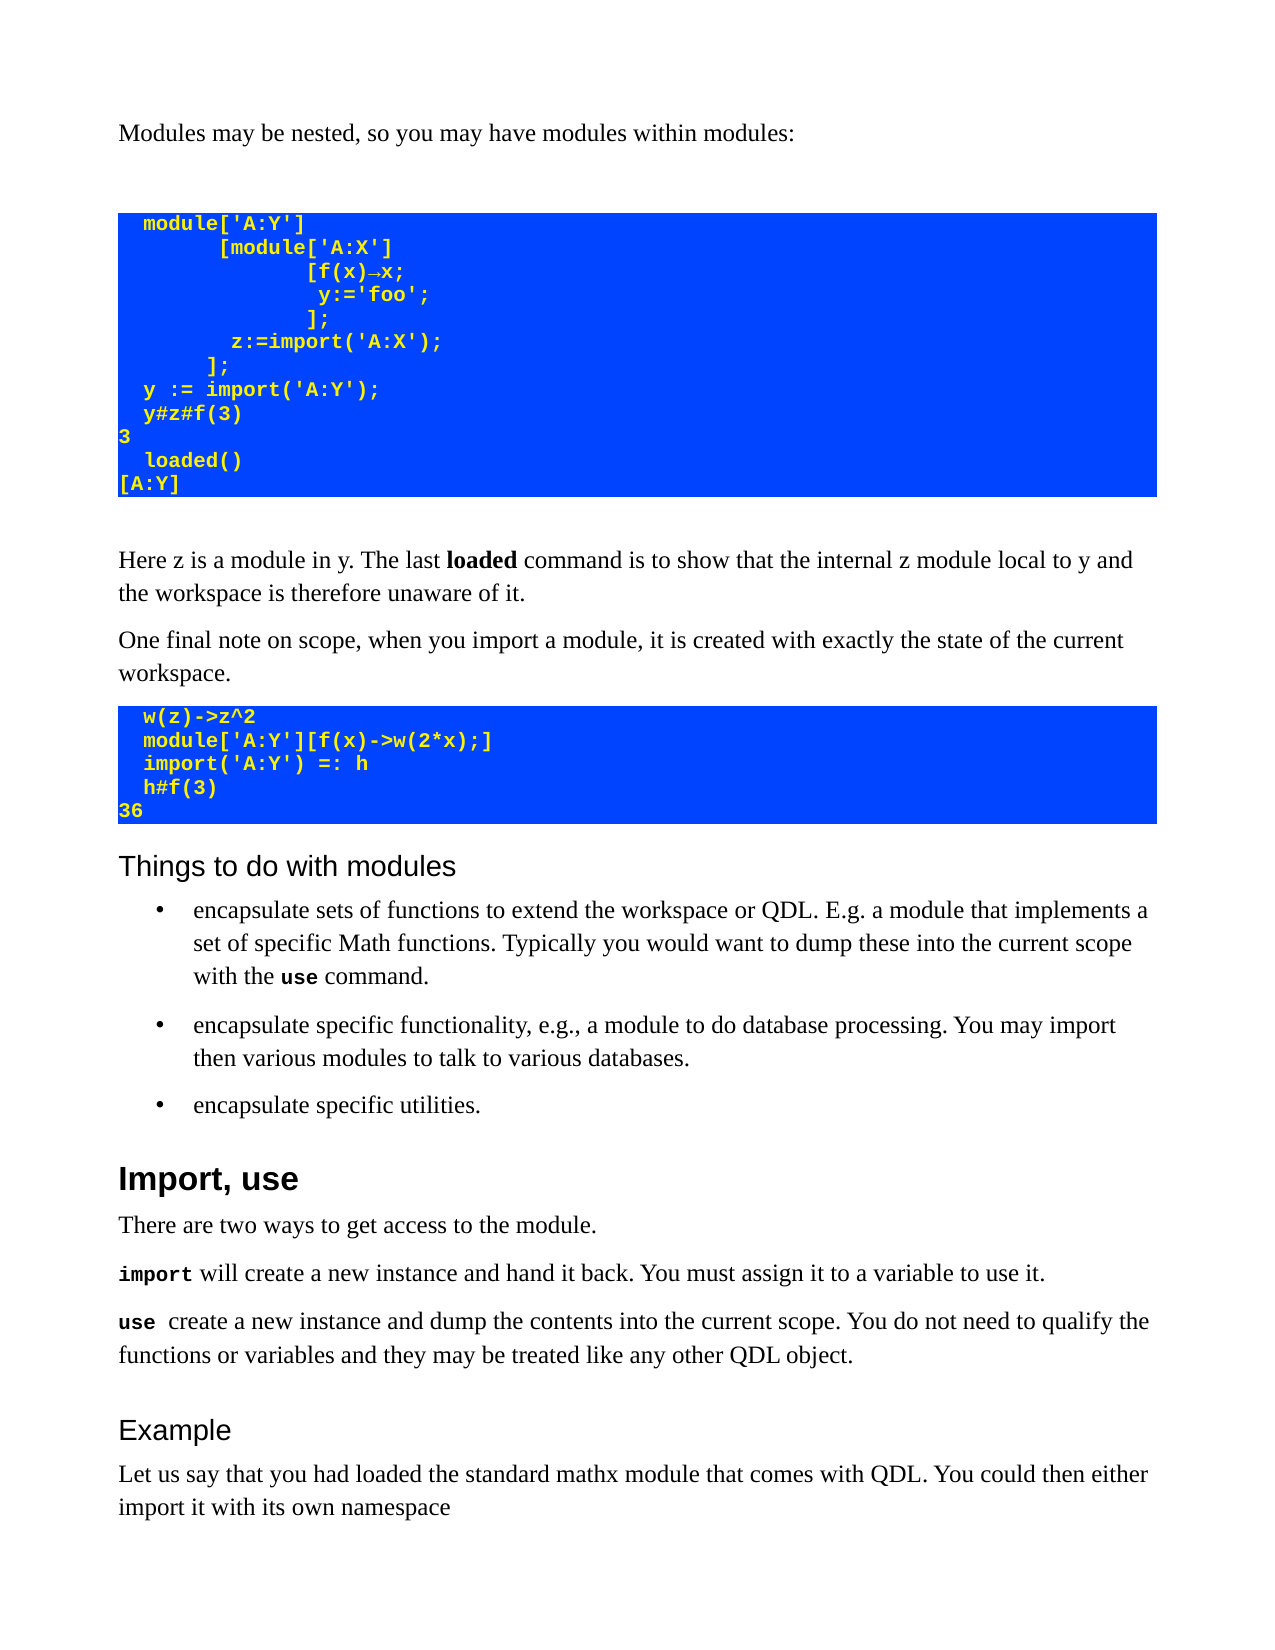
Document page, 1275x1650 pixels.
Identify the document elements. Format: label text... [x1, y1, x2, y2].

text y:='foo'; [118, 284, 1157, 308]
list encapsulate specific utilities. [156, 1090, 1157, 1119]
list encapsulate specific functionality, e.g., a module to do database processing. You may import then various modules to talk to various databases. [156, 1010, 1157, 1072]
text import('A:Y') =: h [118, 753, 1157, 777]
text loaded() [118, 450, 1157, 473]
list encapsulate sets of functions to extend the workspace or QDL. E.g. a module that implements a set of specific Math functions. Typically you would want to dump these into the current scope with the use command. [156, 895, 1157, 991]
text Let us say that you had loaded the standard mathx module that comes with QDL. You could then either import it with its own namespace [118, 1459, 1157, 1520]
subtitle Example [118, 1413, 1157, 1446]
text One final note on scope, when you import a module, it is created with exactly the state of the current workspace. [118, 625, 1157, 687]
text Modules may be nested, so you may have modules within modules: [118, 118, 1157, 147]
text 3 [118, 426, 1157, 450]
text module['A:Y'] [118, 213, 1157, 237]
text z:=import('A:X'); [118, 332, 1157, 355]
text module['A:Y'][f(x)->w(2*x);] [118, 729, 1157, 753]
text ]; [118, 308, 1157, 332]
text use create a new instance and dump the contents into the current scope. You do not need to qualify the functions or variables and they may be treated like any other QDL object. [118, 1306, 1157, 1369]
text There are two ways to get access to the module. [118, 1210, 1157, 1239]
text h#f(3) [118, 777, 1157, 801]
text y := import('A:Y'); [118, 379, 1157, 402]
text ]; [118, 355, 1157, 379]
text [f(x)→x; [118, 261, 1157, 284]
subtitle Import, use [118, 1159, 1157, 1197]
text y#z#f(3) [118, 402, 1157, 426]
text Here z is a module in y. The last loaded command is to show that the internal z module local to y and the workspace is therefore unaware of it. [118, 545, 1157, 606]
text 36 [118, 801, 1157, 824]
text import will create a new instance and hand it back. You must assign it to a variable to use it. [118, 1258, 1157, 1287]
text [module['A:X'] [118, 237, 1157, 261]
text [A:Y] [118, 473, 1157, 497]
subtitle Things to do with modules [118, 849, 1157, 883]
text w(z)->z^2 [118, 706, 1157, 729]
